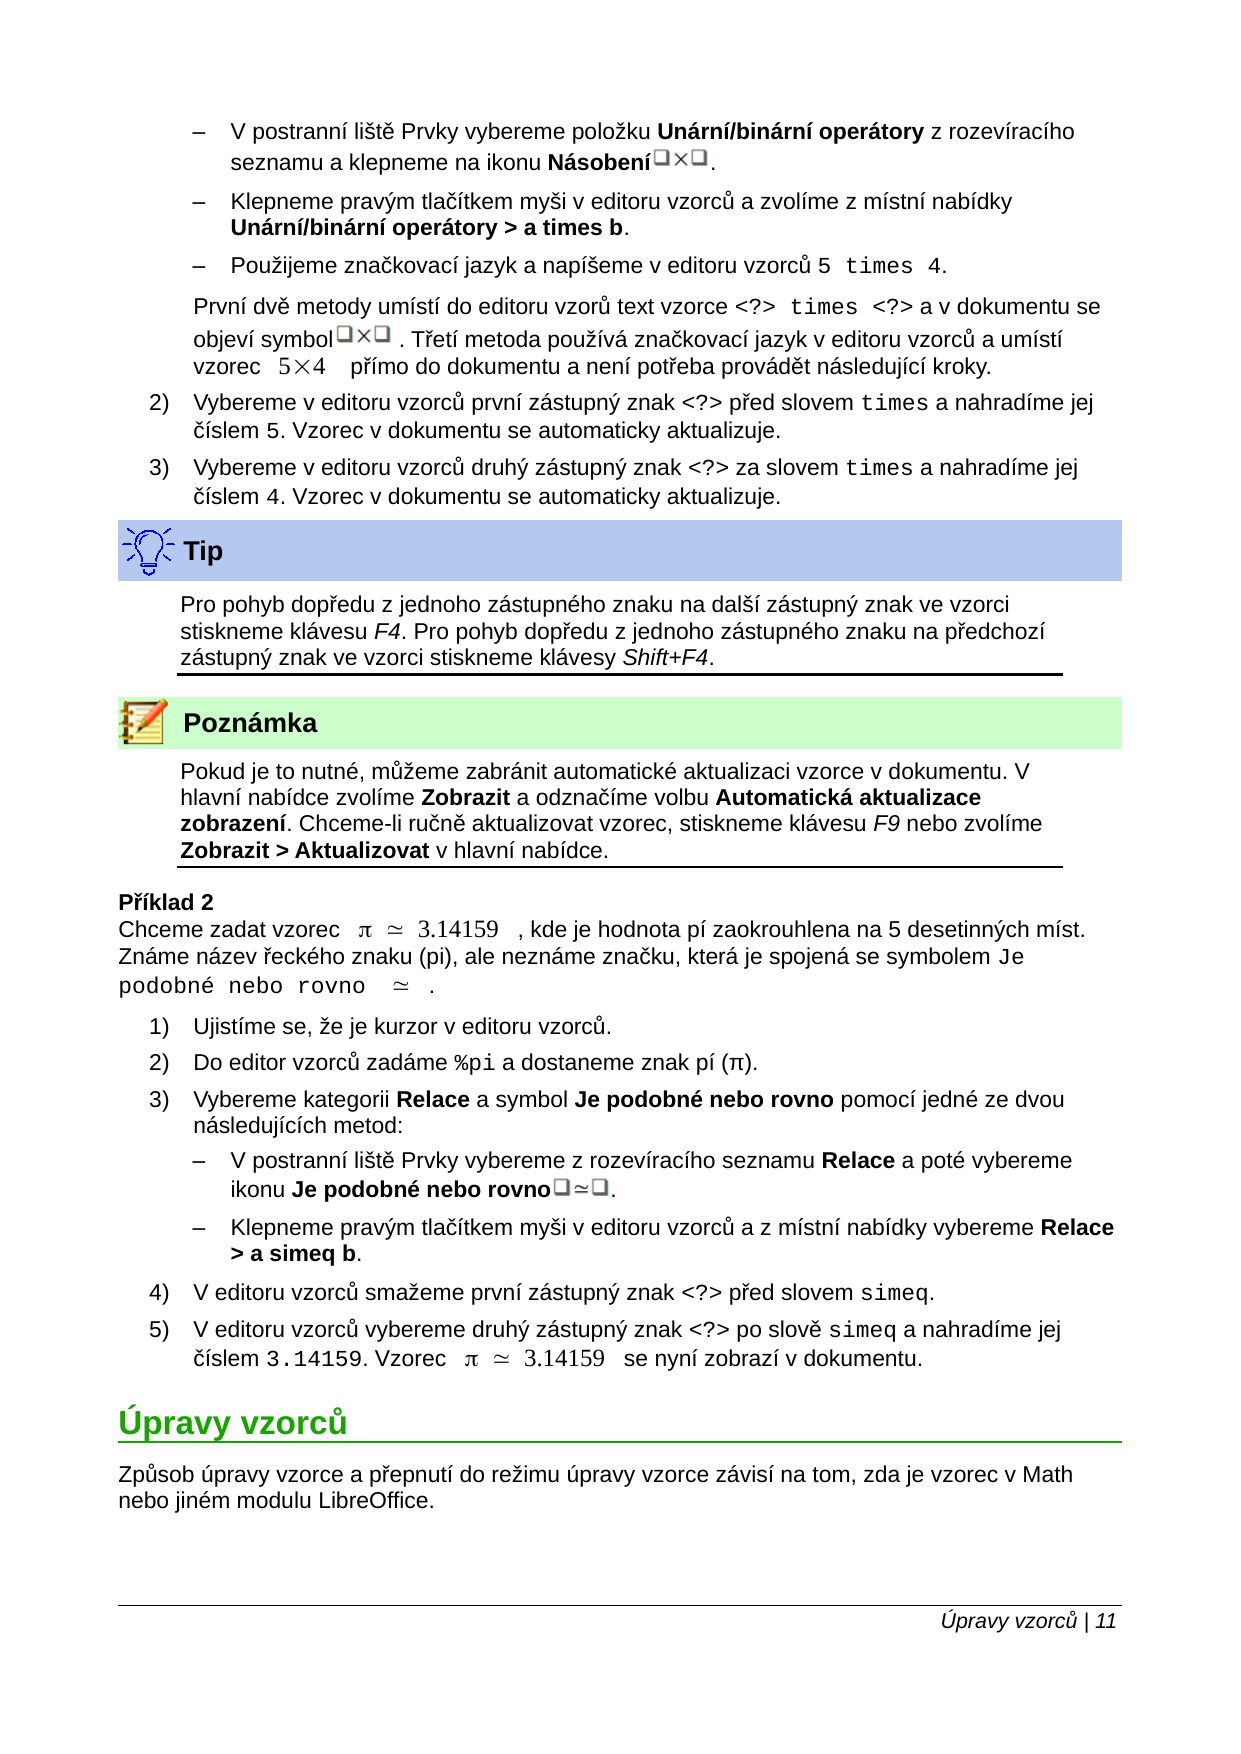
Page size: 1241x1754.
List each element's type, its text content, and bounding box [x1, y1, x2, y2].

list První dvě metody umístí do editoru vzorů text vzorce <?> times <?> a v dokumentu se objeví symbol . Třetí metoda používá značkovací jazyk v editoru vzorců a umístí vzorec přímo do dokumentu a není potřeba provádět následující kroky. [169, 293, 1122, 380]
list Do editor vzorců zadáme %pi a dostaneme znak pí (π). [169, 1048, 1122, 1077]
list Klepneme pravým tlačítkem myši v editoru vzorců a zvolíme z místní nabídky Unární/binární operátory > a times b. [192, 188, 1122, 240]
picture [650, 144, 710, 171]
list Použijeme značkovací jazyk a napíšeme v editoru vzorců 5 times 4. [192, 252, 1122, 281]
subtitle Úpravy vzorců [118, 1403, 1122, 1441]
list Vybereme v editoru vzorců druhý zástupný znak <?> za slovem times a nahradíme jej číslem 4. Vzorec v dokumentu se automaticky aktualizuje. [169, 454, 1122, 511]
list V postranní liště Prvky vybereme z rozevíracího seznamu Relace a poté vybereme ikonu Je podobné nebo rovno. [192, 1147, 1122, 1202]
list Vybereme v editoru vzorců první zástupný znak <?> před slovem times a nahradíme jej číslem 5. Vzorec v dokumentu se automaticky aktualizuje. [169, 389, 1122, 445]
list Klepneme pravým tlačítkem myši v editoru vzorců a z místní nabídky vybereme Relace > a simeq b. [192, 1214, 1122, 1267]
list Vybereme kategorii Relace a symbol Je podobné nebo rovno pomocí jedné ze dvou následujících metod: [169, 1086, 1122, 1138]
list Ujistíme se, že je kurzor v editoru vzorců. [169, 1013, 1122, 1039]
subtitle Poznámka [118, 697, 1122, 749]
text Pro pohyb dopředu z jednoho zástupného znaku na další zástupný znak ve vzorci stiskneme klávesu F4. Pro pohyb dopředu z jednoho zástupného znaku na předchozí zástupný znak ve vzorci stiskneme klávesy Shift+F4. [177, 588, 1063, 673]
picture [551, 1173, 611, 1198]
text Způsob úpravy vzorce a přepnutí do režimu úpravy vzorce závisí na tom, zda je vzorec v Math nebo jiném modulu LibreOffice. [118, 1461, 1122, 1514]
list V postranní liště Prvky vybereme položku Unární/binární operátory z rozevíracího seznamu a klepneme na ikonu Násobení. [192, 118, 1122, 176]
picture [119, 520, 179, 580]
list V editoru vzorců smažeme první zástupný znak <?> před slovem simeq. [169, 1279, 1122, 1307]
subtitle Tip [118, 520, 1122, 581]
picture [119, 697, 170, 748]
list V editoru vzorců vybereme druhý zástupný znak <?> po slově simeq a nahradíme jej číslem 3.14159. Vzorecse nyní zobrazí v dokumentu. [169, 1316, 1122, 1373]
text Pokud je to nutné, můžeme zabránit automatické aktualizaci vzorce v dokumentu. V hlavní nabídce zvolíme Zobrazit a odznačíme volbu Automatická aktualizace zobrazení. Chceme-li ručně aktualizovat vzorec, stiskneme klávesu F9 nebo zvolíme Zobrazit > Aktualizovat v hlavní nabídce. [177, 755, 1063, 866]
text Příklad 2 [118, 889, 1122, 916]
text Chceme zadat vzorec, kde je hodnota pí zaokrouhlena na 5 desetinných míst. Známe název řeckého znaku (pi), ale neznáme značku, která je spojená se symbolem Je podobné nebo rovno . [118, 916, 1122, 1001]
picture [333, 321, 393, 348]
